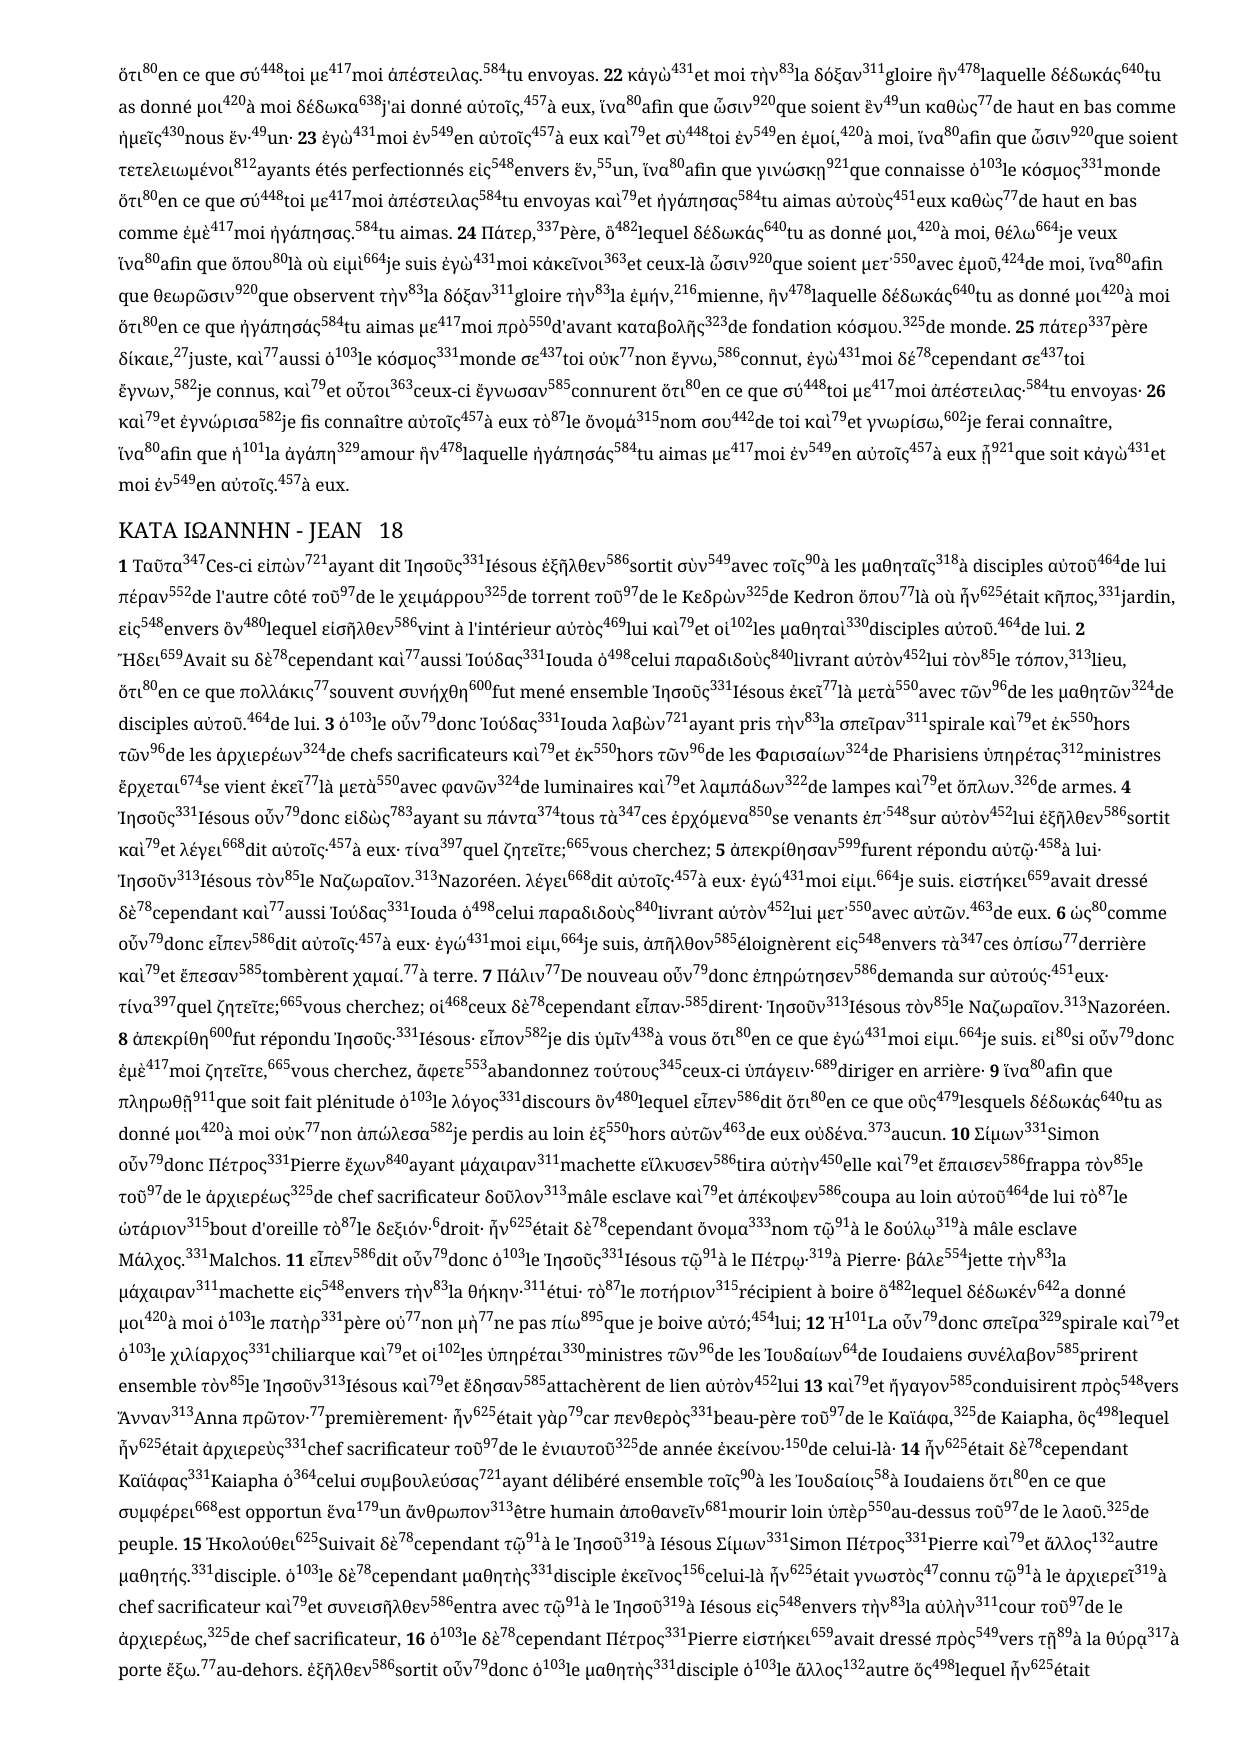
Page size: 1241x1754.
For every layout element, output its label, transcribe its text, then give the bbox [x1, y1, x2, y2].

text 1 Ταῦτα347Ces-ci ἐλάλησεν586bavarda Ἰησοῦς331Iésous καὶ79et ἐπάρας721ayant surélevé τοὺς84les ὀφθαλμοὺς312yeux αὐτοῦ464de lui εἰς548envers τὸν85le οὐρανὸν313ciel εἶπεν·586dit· πάτερ,337père, ἐλήλυθεν642a venu ἡ101la ὥρα·329heure· δόξασόν554glorifie σου442de toi τὸν85le υἱόν,313fils, ἵνα80afin que ὁ103le υἱὸς331fils δοξάσῃ899que glorifie σέ,437toi, 2 καθὼς77de haut en bas comme ἔδωκας584tu donnas αὐτῷ458à lui ἐξουσίαν311autorité πάσης279de toute σαρκός,323de chair, ἵνα80afin que πᾶν375tout ὃ482lequel δέδωκας640tu as donné αὐτῷ458à lui δώσῃ899que donne αὐτοῖς457à eux ζωὴν311vie αἰώνιον.2éternelle. 3 αὕτη362celle-ci δέ78cependant ἐστιν668est ἡ101la αἰώνιος20éternelle ζωὴ329vie ἵνα77afin que γινώσκωσιν920que connaissent σὲ437toi τὸν85le μόνον115seul ἀληθινὸν4véritable θεὸν313Dieu καὶ79et ὃν480lequel ἀπέστειλας584tu envoyas Ἰησοῦν313Iésous Χριστόν.313Christ. 4 ἐγώ431moi σε437toi ἐδόξασα582je glorifiai ἐπὶ550sur τῆς95de la γῆς323de terre τὸ87le ἔργον315travail τελειώσας721ayant perfectionné ὃ482lequel δέδωκάς640tu as donné μοι420à moi ἵνα77afin que ποιήσω·895que je fasse· 5 καὶ79et νῦν77maintenant δόξασόν554glorifie με417moi σύ,448toi, πάτερ,337père, παρὰ549à côté σεαυτῷ520à toi-même τῇ89à la δόξῃ317à gloire ᾗ484à laquelle εἶχον621j'avais πρὸ550d'avant τοῦ360de ce τὸν85le κόσμον313monde εἶναι689être παρὰ549à côté σοί.439à toi. 6 Ἐφανέρωσά582Je rendis visible σου442de toi τὸ87le ὄνομα315nom τοῖς90à les ἀνθρώποις318à êtres humains οὓς479lesquels ἔδωκάς584tu donnas μοι420à moi ἐκ550hors τοῦ97de le κόσμου.325de monde. σοὶ439à toi ἦσαν624étaient κἀμοὶ420à et moi αὐτοὺς451eux ἔδωκας584tu donnas καὶ79et τὸν85le λόγον313discours σου442de toi τετήρηκαν.641ont gardé. 7 νῦν77maintenant ἔγνωκαν641ont connu ὅτι80en ce que πάντα391tous ὅσα481autant lesquels δέδωκάς640tu as donné μοι420à moi παρὰ550à côté σοῦ442de toi εἰσιν·667sont· 8 ὅτι80en ce que τὰ86les ῥήματα314oraux ἃ481lesquels ἔδωκάς584tu donnas μοι420à moi δέδωκα638j'ai donné αὐτοῖς,457à eux, καὶ79et αὐτοὶ468eux ἔλαβον585prirent καὶ79et ἔγνωσαν585connurent ἀληθῶς77vraiment ὅτι80en ce que παρὰ550à côté σοῦ442de toi ἐξῆλθον,582je sortis, καὶ79et ἐπίστευσαν585crurent ὅτι80en ce que σύ448toi με417moi ἀπέστειλας.584tu envoyas. 9 Ἐγὼ431Moi περὶ550autour αὐτῶν463de eux ἐρωτῶ,664je sollicite, οὐ77non περὶ550autour τοῦ97de le κόσμου325de monde ἐρωτῶ664je sollicite ἀλλὰ79mais περὶ550autour ὧν491de lesquels δέδωκάς640tu as donné μοι,420à moi, ὅτι80en ce que σοί439à toi εἰσιν,667sont, 10 καὶ79et τὰ499ces ἐμὰ428miens πάντα391tous σά445tiens ἐστιν668est καὶ79et τὰ499ces σὰ445tiens ἐμά,428miens, καὶ79et δεδόξασμαι650j'ai été glorifié ἐν549en αὐτοῖς.457à eux. 11 καὶ79et οὐκέτι77non plus εἰμὶ664je suis ἐν549en τῷ91à le κόσμῳ,319à monde, καὶ79et αὐτοὶ468eux ἐν549en τῷ91à le κόσμῳ319à monde εἰσίν,667sont, κἀγὼ431et moi πρὸς548vers σὲ437toi ἔρχομαι.670je me viens. πάτερ337père ἅγιε,27saint, τήρησον554garde αὐτοὺς451eux ἐν549en τῷ93à le ὀνόματί321à nom σου442de toi ᾧ488à lequel δέδωκάς640tu as donné μοι,420à moi, ἵνα80afin que ὦσιν920que soient ἓν49un καθὼς77de haut en bas comme ἡμεῖς.430nous. 12 ὅτε80lorsque ἤμην627je m'étais μετ᾽550avec αὐτῶν463de eux ἐγὼ431moi ἐτήρουν621je gardais αὐτοὺς451eux ἐν549en τῷ93à le ὀνόματί321à nom σου442de toi ᾧ488à lequel δέδωκάς640tu as donné μοι,420à moi, καὶ79et ἐφύλαξα,582je gardiennai, καὶ79et οὐδεὶς390aucun ἐξ550hors αὐτῶν463de eux ἀπώλετο592se perdit au loin εἰ551si μὴ77ne pas ὁ103le υἱὸς331fils τῆς95de la ἀπωλείας,323de perte complète, ἵνα80afin que ἡ101la γραφὴ329graphe πληρωθῇ.911que soit fait plénitude. 13 νῦν77maintenant δὲ78cependant πρὸς548vers σὲ437toi ἔρχομαι670je me viens καὶ79et ταῦτα347ces-ci λαλῶ664je bavarde ἐν549en τῷ91à le κόσμῳ319à monde ἵνα80afin que ἔχωσιν920que aient τὴν83la χαρὰν311joie τὴν83la ἐμὴν216mienne πεπληρωμένην794ayante étée faite plénitude ἐν549en ἑαυτοῖς.532à eux-mêmes. 14 ἐγὼ431moi δέδωκα638j'ai donné αὐτοῖς457à eux τὸν85le λόγον313discours σου442de toi καὶ79et ὁ103le κόσμος331monde ἐμίσησεν586haït αὐτούς,451eux, ὅτι80en ce que οὐκ77non εἰσὶν667sont ἐκ550hors τοῦ97de le κόσμου325de monde καθὼς77de haut en bas comme ἐγὼ431moi οὐκ77non εἰμὶ664je suis ἐκ550hors τοῦ97de le κόσμου.325de monde. 15 οὐκ77non ἐρωτῶ664je sollicite ἵνα80afin que ἄρῃς897que tu lèves αὐτοὺς451eux ἐκ550hors τοῦ97de le κόσμου,325de monde, ἀλλ᾽79mais ἵνα80afin que τηρήσῃς897que tu gardes αὐτοὺς451eux ἐκ550hors τοῦ97de le πονηροῦ.65de méchant. 16 ἐκ550hors τοῦ97de le κόσμου325de monde οὐκ77non εἰσὶν667sont καθὼς77de haut en bas comme ἐγὼ431moi οὐκ77non εἰμὶ664je suis ἐκ550hors τοῦ97de le κόσμου.325de monde. 17 ἁγίασον554sanctifie αὐτοὺς451eux ἐν549en τῇ89à la ἀληθείᾳ·317à vérité· ὁ103le λόγος331discours ὁ103le σὸς240tien ἀλήθειά329vérité ἐστιν.668est. 18 καθὼς77de haut en bas comme ἐμὲ417moi ἀπέστειλας584tu envoyas εἰς548envers τὸν85le κόσμον,313monde, κἀγὼ431et moi ἀπέστειλα582j'envoyai αὐτοὺς451eux εἰς548envers τὸν85le κόσμον·313monde· 19 καὶ79et ὑπὲρ550au-dessus αὐτῶν463de eux ἐγὼ431moi ἁγιάζω664je sanctifie ἐμαυτόν,507moi-même, ἵνα80afin que ὦσιν920que soient καὶ77aussi αὐτοὶ468eux ἡγιασμένοι812ayants étés sanctifiés ἐν549en ἀληθείᾳ.317à vérité. 20 Οὐ77Non περὶ550autour τούτων357de ceux-ci δὲ78cependant ἐρωτῶ664je sollicite μόνον,77seulement, ἀλλὰ79mais καὶ77aussi περὶ550autour τῶν357de ceux πιστευόντων833de croyants διὰ550par τοῦ97de le λόγου325de discours αὐτῶν463de eux εἰς548envers ἐμέ,417moi, 21 ἵνα80afin que πάντες389tous ἓν49un ὦσιν,920que soient, καθὼς77de haut en bas comme σύ,448toi, πάτερ,337père, ἐν549en ἐμοὶ420à moi κἀγὼ431et moi ἐν549en σοί,439à toi, ἵνα80afin que καὶ77aussi αὐτοὶ468eux ἐν549en ἡμῖν419à nous ὦσιν,920que soient, ἵνα80afin que ὁ103le κόσμος331monde πιστεύῃ921que croie ὅτι80en ce que σύ448toi με417moi ἀπέστειλας.584tu envoyas. 22 κἀγὼ431et moi τὴν83la δόξαν311gloire ἣν478laquelle δέδωκάς640tu as donné μοι420à moi δέδωκα638j'ai donné αὐτοῖς,457à eux, ἵνα80afin que ὦσιν920que soient ἓν49un καθὼς77de haut en bas comme ἡμεῖς430nous ἕν·49un· 23 ἐγὼ431moi ἐν549en αὐτοῖς457à eux καὶ79et σὺ448toi ἐν549en ἐμοί,420à moi, ἵνα80afin que ὦσιν920que soient τετελειωμένοι812ayants étés perfectionnés εἰς548envers ἕν,55un, ἵνα80afin que γινώσκῃ921que connaisse ὁ103le κόσμος331monde ὅτι80en ce que σύ448toi με417moi ἀπέστειλας584tu envoyas καὶ79et ἠγάπησας584tu aimas αὐτοὺς451eux καθὼς77de haut en bas comme ἐμὲ417moi ἠγάπησας.584tu aimas. 24 Πάτερ,337Père, ὃ482lequel δέδωκάς640tu as donné μοι,420à moi, θέλω664je veux ἵνα80afin que ὅπου80là où εἰμὶ664je suis ἐγὼ431moi κἀκεῖνοι363et ceux-là ὦσιν920que soient μετ᾽550avec ἐμοῦ,424de moi, ἵνα80afin que θεωρῶσιν920que observent τὴν83la δόξαν311gloire τὴν83la ἐμήν,216mienne, ἣν478laquelle δέδωκάς640tu as donné μοι420à moi ὅτι80en ce que ἠγάπησάς584tu aimas με417moi πρὸ550d'avant καταβολῆς323de fondation κόσμου.325de monde. 25 πάτερ337père δίκαιε,27juste, καὶ77aussi ὁ103le κόσμος331monde σε437toi οὐκ77non ἔγνω,586connut, ἐγὼ431moi δέ78cependant σε437toi ἔγνων,582je connus, καὶ79et οὗτοι363ceux-ci ἔγνωσαν585connurent ὅτι80en ce que σύ448toi με417moi ἀπέστειλας·584tu envoyas· 26 καὶ79et ἐγνώρισα582je fis connaître αὐτοῖς457à eux τὸ87le ὄνομά315nom σου442de toi καὶ79et γνωρίσω,602je ferai connaître, ἵνα80afin que ἡ101la ἀγάπη329amour ἣν478laquelle ἠγάπησάς584tu aimas με417moi ἐν549en αὐτοῖς457à eux ᾖ921que soit κἀγὼ431et moi ἐν549en αὐτοῖς.457à eux. [118, 59, 1181, 497]
text 1 Ταῦτα347Ces-ci εἰπὼν721ayant dit Ἰησοῦς331Iésous ἐξῆλθεν586sortit σὺν549avec τοῖς90à les μαθηταῖς318à disciples αὐτοῦ464de lui πέραν552de l'autre côté τοῦ97de le χειμάρρου325de torrent τοῦ97de le Κεδρὼν325de Kedron ὅπου77là où ἦν625était κῆπος,331jardin, εἰς548envers ὃν480lequel εἰσῆλθεν586vint à l'intérieur αὐτὸς469lui καὶ79et οἱ102les μαθηταὶ330disciples αὐτοῦ.464de lui. 2 Ἤδει659Avait su δὲ78cependant καὶ77aussi Ἰούδας331Iouda ὁ498celui παραδιδοὺς840livrant αὐτὸν452lui τὸν85le τόπον,313lieu, ὅτι80en ce que πολλάκις77souvent συνήχθη600fut mené ensemble Ἰησοῦς331Iésous ἐκεῖ77là μετὰ550avec τῶν96de les μαθητῶν324de disciples αὐτοῦ.464de lui. 3 ὁ103le οὖν79donc Ἰούδας331Iouda λαβὼν721ayant pris τὴν83la σπεῖραν311spirale καὶ79et ἐκ550hors τῶν96de les ἀρχιερέων324de chefs sacrificateurs καὶ79et ἐκ550hors τῶν96de les Φαρισαίων324de Pharisiens ὑπηρέτας312ministres ἔρχεται674se vient ἐκεῖ77là μετὰ550avec φανῶν324de luminaires καὶ79et λαμπάδων322de lampes καὶ79et ὅπλων.326de armes. 4 Ἰησοῦς331Iésous οὖν79donc εἰδὼς783ayant su πάντα374tous τὰ347ces ἐρχόμενα850se venants ἐπ᾽548sur αὐτὸν452lui ἐξῆλθεν586sortit καὶ79et λέγει668dit αὐτοῖς·457à eux· τίνα397quel ζητεῖτε;665vous cherchez; 5 ἀπεκρίθησαν599furent répondu αὐτῷ·458à lui· Ἰησοῦν313Iésous τὸν85le Ναζωραῖον.313Nazoréen. λέγει668dit αὐτοῖς·457à eux· ἐγώ431moi εἰμι.664je suis. εἱστήκει659avait dressé δὲ78cependant καὶ77aussi Ἰούδας331Iouda ὁ498celui παραδιδοὺς840livrant αὐτὸν452lui μετ᾽550avec αὐτῶν.463de eux. 6 ὡς80comme οὖν79donc εἶπεν586dit αὐτοῖς·457à eux· ἐγώ431moi εἰμι,664je suis, ἀπῆλθον585éloignèrent εἰς548envers τὰ347ces ὀπίσω77derrière καὶ79et ἔπεσαν585tombèrent χαμαί.77à terre. 7 Πάλιν77De nouveau οὖν79donc ἐπηρώτησεν586demanda sur αὐτούς·451eux· τίνα397quel ζητεῖτε;665vous cherchez; οἱ468ceux δὲ78cependant εἶπαν·585dirent· Ἰησοῦν313Iésous τὸν85le Ναζωραῖον.313Nazoréen. 8 ἀπεκρίθη600fut répondu Ἰησοῦς·331Iésous· εἶπον582je dis ὑμῖν438à vous ὅτι80en ce que ἐγώ431moi εἰμι.664je suis. εἰ80si οὖν79donc ἐμὲ417moi ζητεῖτε,665vous cherchez, ἄφετε553abandonnez τούτους345ceux-ci ὑπάγειν·689diriger en arrière· 9 ἵνα80afin que πληρωθῇ911que soit fait plénitude ὁ103le λόγος331discours ὃν480lequel εἶπεν586dit ὅτι80en ce que οὓς479lesquels δέδωκάς640tu as donné μοι420à moi οὐκ77non ἀπώλεσα582je perdis au loin ἐξ550hors αὐτῶν463de eux οὐδένα.373aucun. 10 Σίμων331Simon οὖν79donc Πέτρος331Pierre ἔχων840ayant μάχαιραν311machette εἵλκυσεν586tira αὐτὴν450elle καὶ79et ἔπαισεν586frappa τὸν85le τοῦ97de le ἀρχιερέως325de chef sacrificateur δοῦλον313mâle esclave καὶ79et ἀπέκοψεν586coupa au loin αὐτοῦ464de lui τὸ87le ὠτάριον315bout d'oreille τὸ87le δεξιόν·6droit· ἦν625était δὲ78cependant ὄνομα333nom τῷ91à le δούλῳ319à mâle esclave Μάλχος.331Malchos. 11 εἶπεν586dit οὖν79donc ὁ103le Ἰησοῦς331Iésous τῷ91à le Πέτρῳ·319à Pierre· βάλε554jette τὴν83la μάχαιραν311machette εἰς548envers τὴν83la θήκην·311étui· τὸ87le ποτήριον315récipient à boire ὃ482lequel δέδωκέν642a donné μοι420à moi ὁ103le πατὴρ331père οὐ77non μὴ77ne pas πίω895que je boive αὐτό;454lui; 12 Ἡ101La οὖν79donc σπεῖρα329spirale καὶ79et ὁ103le χιλίαρχος331chiliarque καὶ79et οἱ102les ὑπηρέται330ministres τῶν96de les Ἰουδαίων64de Ioudaiens συνέλαβον585prirent ensemble τὸν85le Ἰησοῦν313Iésous καὶ79et ἔδησαν585attachèrent de lien αὐτὸν452lui 13 καὶ79et ἤγαγον585conduisirent πρὸς548vers Ἅνναν313Anna πρῶτον·77premièrement· ἦν625était γὰρ79car πενθερὸς331beau-père τοῦ97de le Καϊάφα,325de Kaiapha, ὃς498lequel ἦν625était ἀρχιερεὺς331chef sacrificateur τοῦ97de le ἐνιαυτοῦ325de année ἐκείνου·150de celui-là· 14 ἦν625était δὲ78cependant Καϊάφας331Kaiapha ὁ364celui συμβουλεύσας721ayant délibéré ensemble τοῖς90à les Ἰουδαίοις58à Ioudaiens ὅτι80en ce que συμφέρει668est opportun ἕνα179un ἄνθρωπον313être humain ἀποθανεῖν681mourir loin ὑπὲρ550au-dessus τοῦ97de le λαοῦ.325de peuple. 15 Ἠκολούθει625Suivait δὲ78cependant τῷ91à le Ἰησοῦ319à Iésous Σίμων331Simon Πέτρος331Pierre καὶ79et ἄλλος132autre μαθητής.331disciple. ὁ103le δὲ78cependant μαθητὴς331disciple ἐκεῖνος156celui-là ἦν625était γνωστὸς47connu τῷ91à le ἀρχιερεῖ319à chef sacrificateur καὶ79et συνεισῆλθεν586entra avec τῷ91à le Ἰησοῦ319à Iésous εἰς548envers τὴν83la αὐλὴν311cour τοῦ97de le ἀρχιερέως,325de chef sacrificateur, 16 ὁ103le δὲ78cependant Πέτρος331Pierre εἱστήκει659avait dressé πρὸς549vers τῇ89à la θύρᾳ317à porte ἔξω.77au-dehors. ἐξῆλθεν586sortit οὖν79donc ὁ103le μαθητὴς331disciple ὁ103le ἄλλος132autre ὅς498lequel ἦν625était γνωστὸς47connu τοῦ97de le ἀρχιερέως325de chef sacrificateur καὶ79et εἶπεν586dit τῇ89à la θυρωρῷ317à portière καὶ79et εἰσήγαγεν586conduisit à l'intérieur τὸν85le Πέτρον.313Pierre. 17 λέγει668dit οὖν79donc ἡ101la παιδίσκη329jeune servante ἡ101la θυρωρός329portière τῷ91à le Πέτρῳ·319à Pierre· μὴ340ne pas καὶ77aussi σὺ448toi ἐκ550hors τῶν96de les μαθητῶν324de disciples εἶ666tu es τοῦ97de le ἀνθρώπου325de être humain τούτου;150de celui-ci; λέγει668dit ἐκεῖνος·364celui-là· οὐκ77non εἰμί.664je suis. 18 εἱστήκεισαν658avaient dressé δὲ78cependant οἱ102les δοῦλοι330mâles esclaves καὶ79et οἱ102les ὑπηρέται330ministres ἀνθρακιὰν311braise πεποιηκότες,782ayants faits, ὅτι80en ce que ψῦχος333froid ἦν,625était, καὶ79et ἐθερμαίνοντο·630se chauffaient· ἦν625était δὲ78cependant καὶ77aussi ὁ103le Πέτρος331Pierre μετ᾽550avec αὐτῶν463de eux ἑστὼς783ayant dressé καὶ79et θερμαινόμενος.867se chauffant. 19 Ὁ103Le οὖν79donc ἀρχιερεὺς331chef sacrificateur ἠρώτησεν586sollicita τὸν85le Ἰησοῦν313Iésous περὶ550autour τῶν96de les μαθητῶν324de disciples αὐτοῦ464de lui καὶ79et περὶ550autour τῆς95de la διδαχῆς323de enseignement αὐτοῦ.464de lui. 20 ἀπεκρίθη600fut répondu αὐτῷ458à lui Ἰησοῦς·331Iésous· ἐγὼ431moi παρρησίᾳ317à oralité franche λελάληκα638j'ai bavardé τῷ91à le κόσμῳ,319à monde, ἐγὼ431moi πάντοτε77en tout moment ἐδίδαξα582j'enseignai ἐν549en συναγωγῇ317à synagogue καὶ79et ἐν549en τῷ93à le ἱερῷ,321à sanctuaire, ὅπου77là où πάντες286tous οἱ102les Ἰουδαῖοι70Ioudaiens συνέρχονται,673se viennent ensemble, καὶ79et ἐν549en κρυπτῷ61à caché ἐλάλησα582je bavardai οὐδέν.375aucun. 21 τί399quel με417moi ἐρωτᾷς;666tu sollicites; ἐρώτησον554sollicite τοὺς345ceux ἀκηκοότας769ayants écoutés τί399quel ἐλάλησα582je bavardai αὐτοῖς·457à eux· ἴδε306voici οὗτοι363ceux-ci οἴδασιν641ont su ἃ481lesquels εἶπον582je dis ἐγώ.431moi. 22 ταῦτα347ces-ci δὲ78cependant αὐτοῦ464de lui εἰπόντος716de ayant dit εἷς197un παρεστηκὼς783ayant dressé à côté τῶν96de les ὑπηρετῶν324de ministres ἔδωκεν586donna ῥάπισμα315gifle τῷ91à le Ἰησοῦ319à Iésous εἰπών·721ayant dit· οὕτως77ainsi ἀποκρίνῃ672tu te réponds τῷ91à le ἀρχιερεῖ;319à chef sacrificateur; 23 ἀπεκρίθη600fut répondu αὐτῷ458à lui Ἰησοῦς·331Iésous· εἰ80si κακῶς77malicieusement ἐλάλησα,582je bavardai, μαρτύρησον554témoigne περὶ550autour τοῦ99de le κακοῦ·67de malicieux· εἰ80si δὲ78cependant καλῶς,77bellement, τί399quel με417moi δέρεις;666tu pèles; 24 ἀπέστειλεν586envoya οὖν79donc αὐτὸν452lui ὁ103le Ἅννας331Anna δεδεμένον796ayant été attaché de lien πρὸς548vers Καϊάφαν313Kaiapha τὸν85le ἀρχιερέα.313chef sacrificateur. 25 Ἦν625Était δὲ78cependant Σίμων331Simon Πέτρος331Pierre ἑστὼς783ayant dressé καὶ79et θερμαινόμενος.867se chauffant. εἶπον585dirent οὖν79donc αὐτῷ·458à lui· μὴ340ne pas καὶ77aussi σὺ448toi ἐκ550hors τῶν96de les μαθητῶν324de disciples αὐτοῦ464de lui εἶ;666tu es; ἠρνήσατο592se nia ἐκεῖνος364celui-là καὶ79et εἶπεν·586dit· οὐκ77non εἰμί.664je suis. 26 λέγει668dit εἷς71un ἐκ550hors τῶν96de les δούλων324de mâles esclaves τοῦ97de le ἀρχιερέως,325de chef sacrificateur, συγγενὴς71congénital ὢν840étant οὗ492de lequel ἀπέκοψεν586coupa au loin Πέτρος331Pierre τὸ247le ὠτίον·315bout d'oreille· οὐκ340non ἐγώ431moi σε437toi εἶδον582je vis ἐν549en τῷ91à le κήπῳ319à jardin μετ᾽550avec αὐτοῦ;464de lui; 27 πάλιν77de nouveau οὖν79donc ἠρνήσατο592se nia Πέτρος,331Pierre, καὶ79et εὐθέως77directement ἀλέκτωρ331coq ἐφώνησεν.586sonna de voix. 28 Ἄγουσιν667Conduisent οὖν79donc τὸν85le Ἰησοῦν313Iésous ἀπὸ550au loin τοῦ97de le Καϊάφα325de Kaiapha εἰς548envers τὸ87le πραιτώριον·315prétoire· ἦν625était δὲ78cependant πρωΐ·77matinalement· καὶ79et αὐτοὶ468eux οὐκ77non εἰσῆλθον585vinrent à l'intérieur εἰς548envers τὸ87le πραιτώριον,315prétoire, ἵνα80afin que μὴ79ne pas μιανθῶσιν910que soient souillé ἀλλὰ79mais φάγωσιν898que mangent τὸ87le πάσχα.315pâque. 29 Ἐξῆλθεν586Sortit οὖν79donc ὁ103le Πιλᾶτος331Pilatus ἔξω77au-dehors πρὸς548vers αὐτοὺς451eux καὶ79et φησίν·668déclare· τίνα160quelle κατηγορίαν311accusation φέρετε665vous portez [κατὰ]550[contre] τοῦ97de le ἀνθρώπου325de être humain τούτου;150de celui-ci; 30 ἀπεκρίθησαν599furent répondu καὶ79et εἶπαν585dirent αὐτῷ·458à lui· εἰ551si μὴ77ne pas ἦν625était οὗτος364celui-ci κακὸν55malicieux ποιῶν,840faisant, οὐκ77non ἄν340le cas échéant σοι439à toi παρεδώκαμεν581nous livrâmes αὐτόν.452lui. 31 εἶπεν586dit οὖν79donc αὐτοῖς457à eux ὁ103le Πιλᾶτος·331Pilatus· λάβετε553prenez αὐτὸν452lui ὑμεῖς447vous καὶ79et κατὰ548selon τὸν85le νόμον313loi ὑμῶν441de vous κρίνατε553jugez αὐτόν.452lui. εἶπον585dirent αὐτῷ458à lui οἱ102les Ἰουδαῖοι·70Ioudaiens· ἡμῖν419à nous οὐκ77non ἔξεστιν668est permis ἀποκτεῖναι681tuer catégoriquement οὐδένα·373aucun· 32 ἵνα80afin que ὁ103le λόγος331discours τοῦ97de le Ἰησοῦ325de Iésous πληρωθῇ911que soit fait plénitude ὃν480lequel εἶπεν586dit σημαίνων840signifiant ποίῳ165à quel θανάτῳ319à trépas ἤμελλεν625imminait ἀποθνῄσκειν.689mourir loin. 33 Εἰσῆλθεν586Vint à l'intérieur οὖν79donc πάλιν77de nouveau εἰς548envers τὸ87le πραιτώριον315prétoire ὁ103le Πιλᾶτος331Pilatus καὶ79et ἐφώνησεν586sonna de voix τὸν85le Ἰησοῦν313Iésous καὶ79et εἶπεν586dit αὐτῷ·458à lui· σὺ448toi εἶ666tu es ὁ103le βασιλεὺς331roi τῶν96de les Ἰουδαίων;64de Ioudaiens; 34 ἀπεκρίθη600fut répondu Ἰησοῦς·331Iésous· ἀπὸ550au loin σεαυτοῦ522de toi-même σὺ448toi τοῦτο348ce-ci λέγεις666tu dis ἢ79ou ἄλλοι389autres εἶπόν585dirent σοι439à toi περὶ550autour ἐμοῦ;424de moi; 35 ἀπεκρίθη600fut répondu ὁ103le Πιλᾶτος·331Pilatus· μήτι340ne serait-ce que ἐγὼ431moi Ἰουδαῖός47Ioudaien εἰμι;664je suis; τὸ105le ἔθνος333ethnie τὸ105le σὸν241tien καὶ79et οἱ102les ἀρχιερεῖς330chefs sacrificateurs παρέδωκάν585livrèrent σε437toi ἐμοί·420à moi· τί399quel ἐποίησας;584tu fis; 36 ἀπεκρίθη600fut répondu Ἰησοῦς·331Iésous· ἡ101la βασιλεία329royauté ἡ101la ἐμὴ229mienne οὐκ77non ἔστιν668est ἐκ550hors τοῦ97de le κόσμου325de monde τούτου·150de celui-ci· εἰ80si ἐκ550hors τοῦ97de le κόσμου325de monde τούτου150de celui-ci ἦν625était ἡ101la βασιλεία329royauté ἡ101la ἐμή,229mienne, οἱ102les ὑπηρέται330ministres οἱ102les ἐμοὶ230miens ἠγωνίζοντο630se combattaient [ἂν]340[le cas échéant] ἵνα80afin que μὴ77ne pas παραδοθῶ907que je sois livré τοῖς90à les Ἰουδαίοις·58à Ioudaiens· νῦν77maintenant δὲ78cependant ἡ101la βασιλεία329royauté ἡ101la ἐμὴ229mienne οὐκ77non ἔστιν668est ἐντεῦθεν.77d'ici. 37 εἶπεν586dit οὖν79donc αὐτῷ458à lui ὁ103le Πιλᾶτος·331Pilatus· οὐκοῦν77pas donc βασιλεὺς331roi εἶ666tu es σύ;448toi; ἀπεκρίθη600fut répondu ὁ103le Ἰησοῦς·331Iésous· σὺ448toi λέγεις666tu dis ὅτι80en ce que βασιλεύς331roi εἰμι.664je suis. ἐγὼ431moi εἰς548envers τοῦτο348ce-ci γεγέννημαι650j'ai été engendré καὶ79et εἰς548envers τοῦτο348ce-ci ἐλήλυθα638j'ai venu εἰς548envers τὸν85le κόσμον,313monde, ἵνα80afin que μαρτυρήσω895que je témoigne τῇ89à la ἀληθείᾳ·317à vérité· πᾶς390tout ὁ364celui ὢν840étant ἐκ550hors τῆς95de la ἀληθείας323de vérité ἀκούει668écoute μου424de moi τῆς95de la φωνῆς.323de son de voix. 38 λέγει668dit αὐτῷ458à lui ὁ103le Πιλᾶτος·331Pilatus· τί412quel ἐστιν668est ἀλήθεια;329vérité; Καὶ79Et τοῦτο348ce-ci εἰπὼν721ayant dit πάλιν77de nouveau ἐξῆλθεν586sortit πρὸς548vers τοὺς84les Ἰουδαίους52Ioudaiens καὶ79et λέγει668dit αὐτοῖς·457à eux· ἐγὼ431moi οὐδεμίαν267aucune αἰτίαν311cause εὑρίσκω664je trouve ἐν549en αὐτῷ.458à lui. 39 ἔστιν668est δὲ78cependant συνήθεια329habitude en commun ὑμῖν438à vous ἵνα77afin que ἕνα53un ἀπολύσω895que je délie au loin ὑμῖν438à vous ἐν549en τῷ93à le πάσχα·321à pâque· βούλεσθε671vous vous avez dessein οὖν79donc ἀπολύσω895que je délie au loin ὑμῖν438à vous τὸν85le βασιλέα313roi τῶν96de les Ἰουδαίων;64de Ioudaiens; 40 ἐκραύγασαν585crièrent οὖν79donc πάλιν77de nouveau λέγοντες·839disants· μὴ79ne pas τοῦτον346celui-ci ἀλλὰ79mais τὸν85le Βαραββᾶν.313Bar-Abba. ἦν625était δὲ78cependant ὁ103le Βαραββᾶς331Bar-Abba λῃστής.331pilleur. [118, 550, 1181, 1682]
text ΚΑΤΑ ΙΩΑΝΝΗΝ - JEAN 18 [118, 516, 1181, 545]
